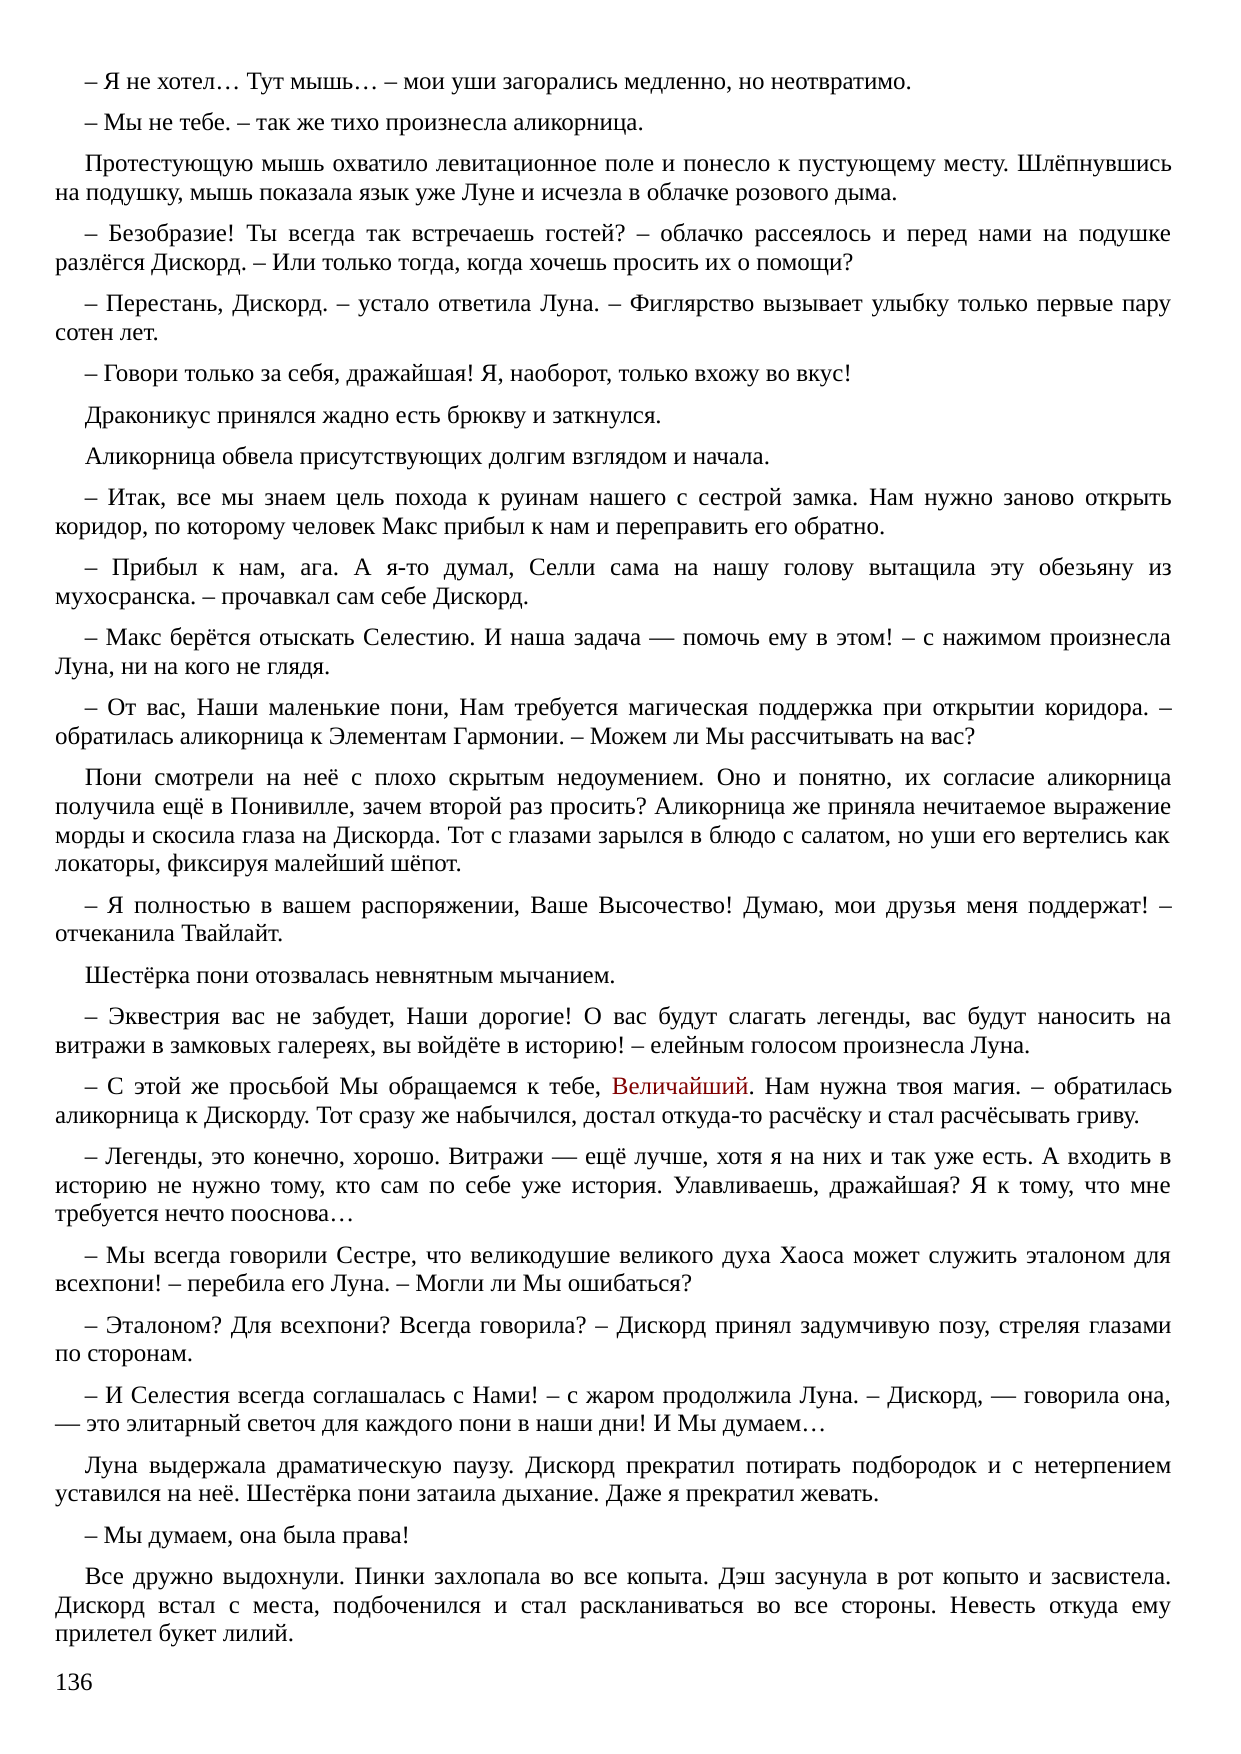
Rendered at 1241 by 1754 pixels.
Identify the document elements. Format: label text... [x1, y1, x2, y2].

text – Эталоном? Для всехпони? Всегда говорила? – Дискорд принял задумчивую позу, стреляя глазами по сторонам. [55, 1310, 1173, 1367]
text Шестёрка пони отозвалась невнятным мычанием. [55, 960, 1173, 988]
text Аликорница обвела присутствующих долгим взглядом и начала. [55, 441, 1173, 470]
text Драконикус принялся жадно есть брюкву и заткнулся. [55, 400, 1173, 428]
text – Безобразие! Ты всегда так встречаешь гостей? – облачко рассеялось и перед нами на подушке разлёгся Дискорд. – Или только тогда, когда хочешь просить их о помощи? [55, 218, 1173, 276]
text – Прибыл к нам, ага. А я-то думал, Селли сама на нашу голову вытащила эту обезьяну из мухосранска. – прочавкал сам себе Дискорд. [55, 552, 1173, 610]
text – С этой же просьбой Мы обращаемся к тебе, Величайший. Нам нужна твоя магия. – обратилась аликорница к Дискорду. Тот сразу же набычился, достал откуда-то расчёску и стал расчёсывать гриву. [55, 1071, 1173, 1128]
text – От вас, Наши маленькие пони, Нам требуется магическая поддержка при открытии коридора. – обратилась аликорница к Элементам Гармонии. – Можем ли Мы рассчитывать на вас? [55, 692, 1173, 750]
text – Говори только за себя, дражайшая! Я, наоборот, только вхожу во вкус! [55, 358, 1173, 387]
text Луна выдержала драматическую паузу. Дискорд прекратил потирать подбородок и с нетерпением уставился на неё. Шестёрка пони затаила дыхание. Даже я прекратил жевать. [55, 1450, 1173, 1507]
text Пони смотрели на неё с плохо скрытым недоумением. Оно и понятно, их согласие аликорница получила ещё в Понивилле, зачем второй раз просить? Аликорница же приняла нечитаемое выражение морды и скосила глаза на Дискорда. Тот с глазами зарылся в блюдо с салатом, но уши его вертелись как локаторы, фиксируя малейший шёпот. [55, 762, 1173, 877]
text Все дружно выдохнули. Пинки захлопала во все копыта. Дэш засунула в рот копыто и засвистела. Дискорд встал с места, подбоченился и стал раскланиваться во все стороны. Невесть откуда ему прилетел букет лилий. [55, 1561, 1173, 1647]
text – Мы не тебе. – так же тихо произнесла аликорница. [55, 107, 1173, 136]
text – Мы думаем, она была права! [55, 1520, 1173, 1548]
text – И Селестия всегда соглашалась с Нами! – с жаром продолжила Луна. – Дискорд, — говорила она, — это элитарный светоч для каждого пони в наши дни! И Мы думаем… [55, 1380, 1173, 1437]
text – Макс берётся отыскать Селестию. И наша задача — помочь ему в этом! – с нажимом произнесла Луна, ни на кого не глядя. [55, 622, 1173, 680]
text – Легенды, это конечно, хорошо. Витражи — ещё лучше, хотя я на них и так уже есть. А входить в историю не нужно тому, кто сам по себе уже история. Улавливаешь, дражайшая? Я к тому, что мне требуется нечто пооснова… [55, 1141, 1173, 1227]
text – Мы всегда говорили Сестре, что великодушие великого духа Хаоса может служить эталоном для всехпони! – перебила его Луна. – Могли ли Мы ошибаться? [55, 1240, 1173, 1297]
text – Итак, все мы знаем цель похода к руинам нашего с сестрой замка. Нам нужно заново открыть коридор, по которому человек Макс прибыл к нам и переправить его обратно. [55, 482, 1173, 540]
text Протестующую мышь охватило левитационное поле и понесло к пустующему месту. Шлёпнувшись на подушку, мышь показала язык уже Луне и исчезла в облачке розового дыма. [55, 148, 1173, 206]
text – Я полностью в вашем распоряжении, Ваше Высочество! Думаю, мои друзья меня поддержат! – отчеканила Твайлайт. [55, 890, 1173, 947]
text – Эквестрия вас не забудет, Наши дорогие! О вас будут слагать легенды, вас будут наносить на витражи в замковых галереях, вы войдёте в историю! – елейным голосом произнесла Луна. [55, 1001, 1173, 1058]
text – Я не хотел… Тут мышь… – мои уши загорались медленно, но неотвратимо. [55, 66, 1173, 95]
text – Перестань, Дискорд. – устало ответила Луна. – Фиглярство вызывает улыбку только первые пару сотен лет. [55, 288, 1173, 346]
